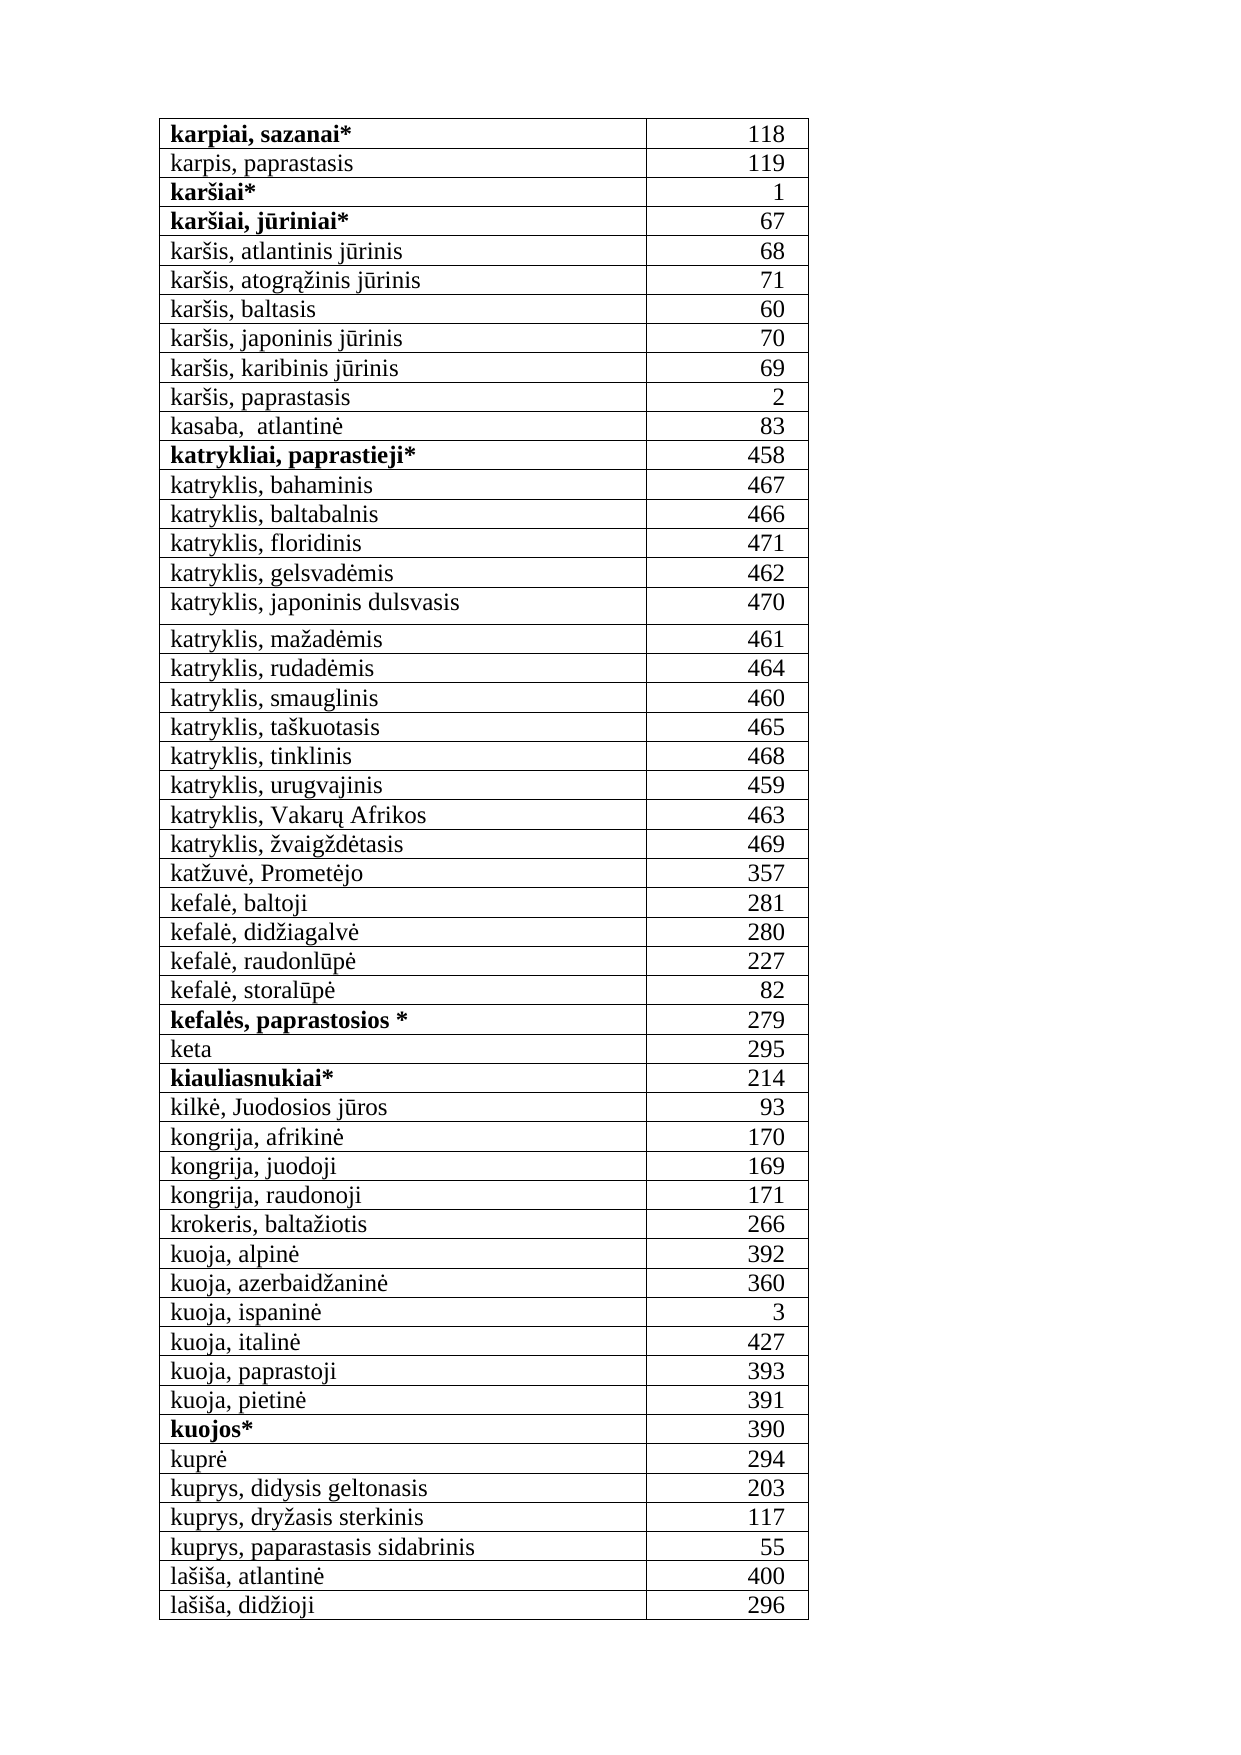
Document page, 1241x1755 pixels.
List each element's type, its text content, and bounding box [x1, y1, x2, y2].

table_cell 463 [647, 800, 808, 828]
table_cell 279 [647, 1005, 808, 1033]
table_cell 203 [647, 1474, 808, 1502]
table_cell 67 [647, 207, 808, 235]
table_cell 281 [647, 888, 808, 916]
table_cell kuprys, paparastasis sidabrinis [160, 1532, 646, 1560]
table_cell kefalė, didžiagalvė [160, 918, 646, 946]
table_cell kefalė, raudonlūpė [160, 947, 646, 975]
table_cell 357 [647, 859, 808, 887]
table_cell 458 [647, 441, 808, 469]
table_cell katryklis, mažadėmis [160, 625, 646, 653]
table_cell 214 [647, 1064, 808, 1092]
table_cell 1 [647, 178, 808, 206]
table_cell kefalė, baltoji [160, 888, 646, 916]
table_cell kuprė [160, 1444, 646, 1472]
table_cell 464 [647, 654, 808, 682]
table_cell kuoja, pietinė [160, 1386, 646, 1414]
table_cell 119 [647, 149, 808, 177]
table_cell kuojos* [160, 1415, 646, 1443]
table_cell 465 [647, 713, 808, 741]
table_cell 3 [647, 1298, 808, 1326]
table_cell 467 [647, 470, 808, 499]
table_cell karšis, atogrąžinis jūrinis [160, 266, 646, 294]
table_cell 459 [647, 771, 808, 799]
table_cell karšis, paprastasis [160, 383, 646, 411]
table_cell katryklis, baltabalnis [160, 500, 646, 528]
table_cell keta [160, 1035, 646, 1063]
table_cell 390 [647, 1415, 808, 1443]
table_cell katryklis, rudadėmis [160, 654, 646, 682]
table_cell kongrija, afrikinė [160, 1122, 646, 1151]
table_cell 82 [647, 976, 808, 1004]
table_cell karšiai* [160, 178, 646, 206]
table_cell kefalės, paprastosios * [160, 1005, 646, 1033]
table_cell kuoja, alpinė [160, 1239, 646, 1268]
table_cell 427 [647, 1327, 808, 1355]
table_cell katryklis, žvaigždėtasis [160, 830, 646, 858]
table_cell 462 [647, 558, 808, 586]
table_cell kuprys, dryžasis sterkinis [160, 1503, 646, 1531]
table_cell 295 [647, 1035, 808, 1063]
table_cell kongrija, raudonoji [160, 1181, 646, 1209]
table_cell kiauliasnukiai* [160, 1064, 646, 1092]
table_cell 71 [647, 266, 808, 294]
table_cell 470 [647, 588, 808, 624]
table_cell kuoja, azerbaidžaninė [160, 1269, 646, 1297]
table_cell 393 [647, 1356, 808, 1385]
table_cell 461 [647, 625, 808, 653]
table_cell kongrija, juodoji [160, 1152, 646, 1180]
table_cell katrykliai, paprastieji* [160, 441, 646, 469]
table_cell karšis, baltasis [160, 295, 646, 323]
table_cell kuoja, paprastoji [160, 1356, 646, 1385]
table_cell 227 [647, 947, 808, 975]
table_cell 471 [647, 529, 808, 557]
table_cell katryklis, smauglinis [160, 683, 646, 711]
table_cell katryklis, urugvajinis [160, 771, 646, 799]
table_cell katžuvė, Prometėjo [160, 859, 646, 887]
table_cell karpiai, sazanai* [160, 119, 646, 147]
table_cell 70 [647, 324, 808, 352]
table_cell krokeris, baltažiotis [160, 1210, 646, 1238]
table_cell kilkė, Juodosios jūros [160, 1093, 646, 1121]
table_cell 294 [647, 1444, 808, 1472]
table_cell 2 [647, 383, 808, 411]
table_cell 55 [647, 1532, 808, 1560]
table_cell 169 [647, 1152, 808, 1180]
table_cell 93 [647, 1093, 808, 1121]
table_cell katryklis, floridinis [160, 529, 646, 557]
table_cell katryklis, tinklinis [160, 742, 646, 770]
table_cell 460 [647, 683, 808, 711]
table_cell 391 [647, 1386, 808, 1414]
table_cell 68 [647, 236, 808, 264]
table_cell 266 [647, 1210, 808, 1238]
table_cell 69 [647, 353, 808, 382]
table_cell lašiša, atlantinė [160, 1561, 646, 1589]
table_cell katryklis, Vakarų Afrikos [160, 800, 646, 828]
table_cell 296 [647, 1591, 808, 1619]
table_cell karšis, karibinis jūrinis [160, 353, 646, 382]
table_cell 117 [647, 1503, 808, 1531]
table_cell karpis, paprastasis [160, 149, 646, 177]
table_cell kasaba, atlantinė [160, 412, 646, 440]
table_cell karšis, atlantinis jūrinis [160, 236, 646, 264]
table_cell 468 [647, 742, 808, 770]
table_cell 83 [647, 412, 808, 440]
table_cell 171 [647, 1181, 808, 1209]
table_cell 400 [647, 1561, 808, 1589]
table_cell 469 [647, 830, 808, 858]
table_cell lašiša, didžioji [160, 1591, 646, 1619]
table_cell 170 [647, 1122, 808, 1151]
table_cell kefalė, storalūpė [160, 976, 646, 1004]
table_cell katryklis, taškuotasis [160, 713, 646, 741]
table_cell karšiai, jūriniai* [160, 207, 646, 235]
table_cell 118 [647, 119, 808, 147]
table_cell katryklis, gelsvadėmis [160, 558, 646, 586]
table_cell kuprys, didysis geltonasis [160, 1474, 646, 1502]
table_cell 280 [647, 918, 808, 946]
table_cell 466 [647, 500, 808, 528]
table_cell kuoja, italinė [160, 1327, 646, 1355]
table_cell 392 [647, 1239, 808, 1268]
table_cell katryklis, japoninis dulsvasis [160, 588, 646, 624]
table_cell kuoja, ispaninė [160, 1298, 646, 1326]
table_cell katryklis, bahaminis [160, 470, 646, 499]
table_cell 360 [647, 1269, 808, 1297]
table_cell 60 [647, 295, 808, 323]
table_cell karšis, japoninis jūrinis [160, 324, 646, 352]
